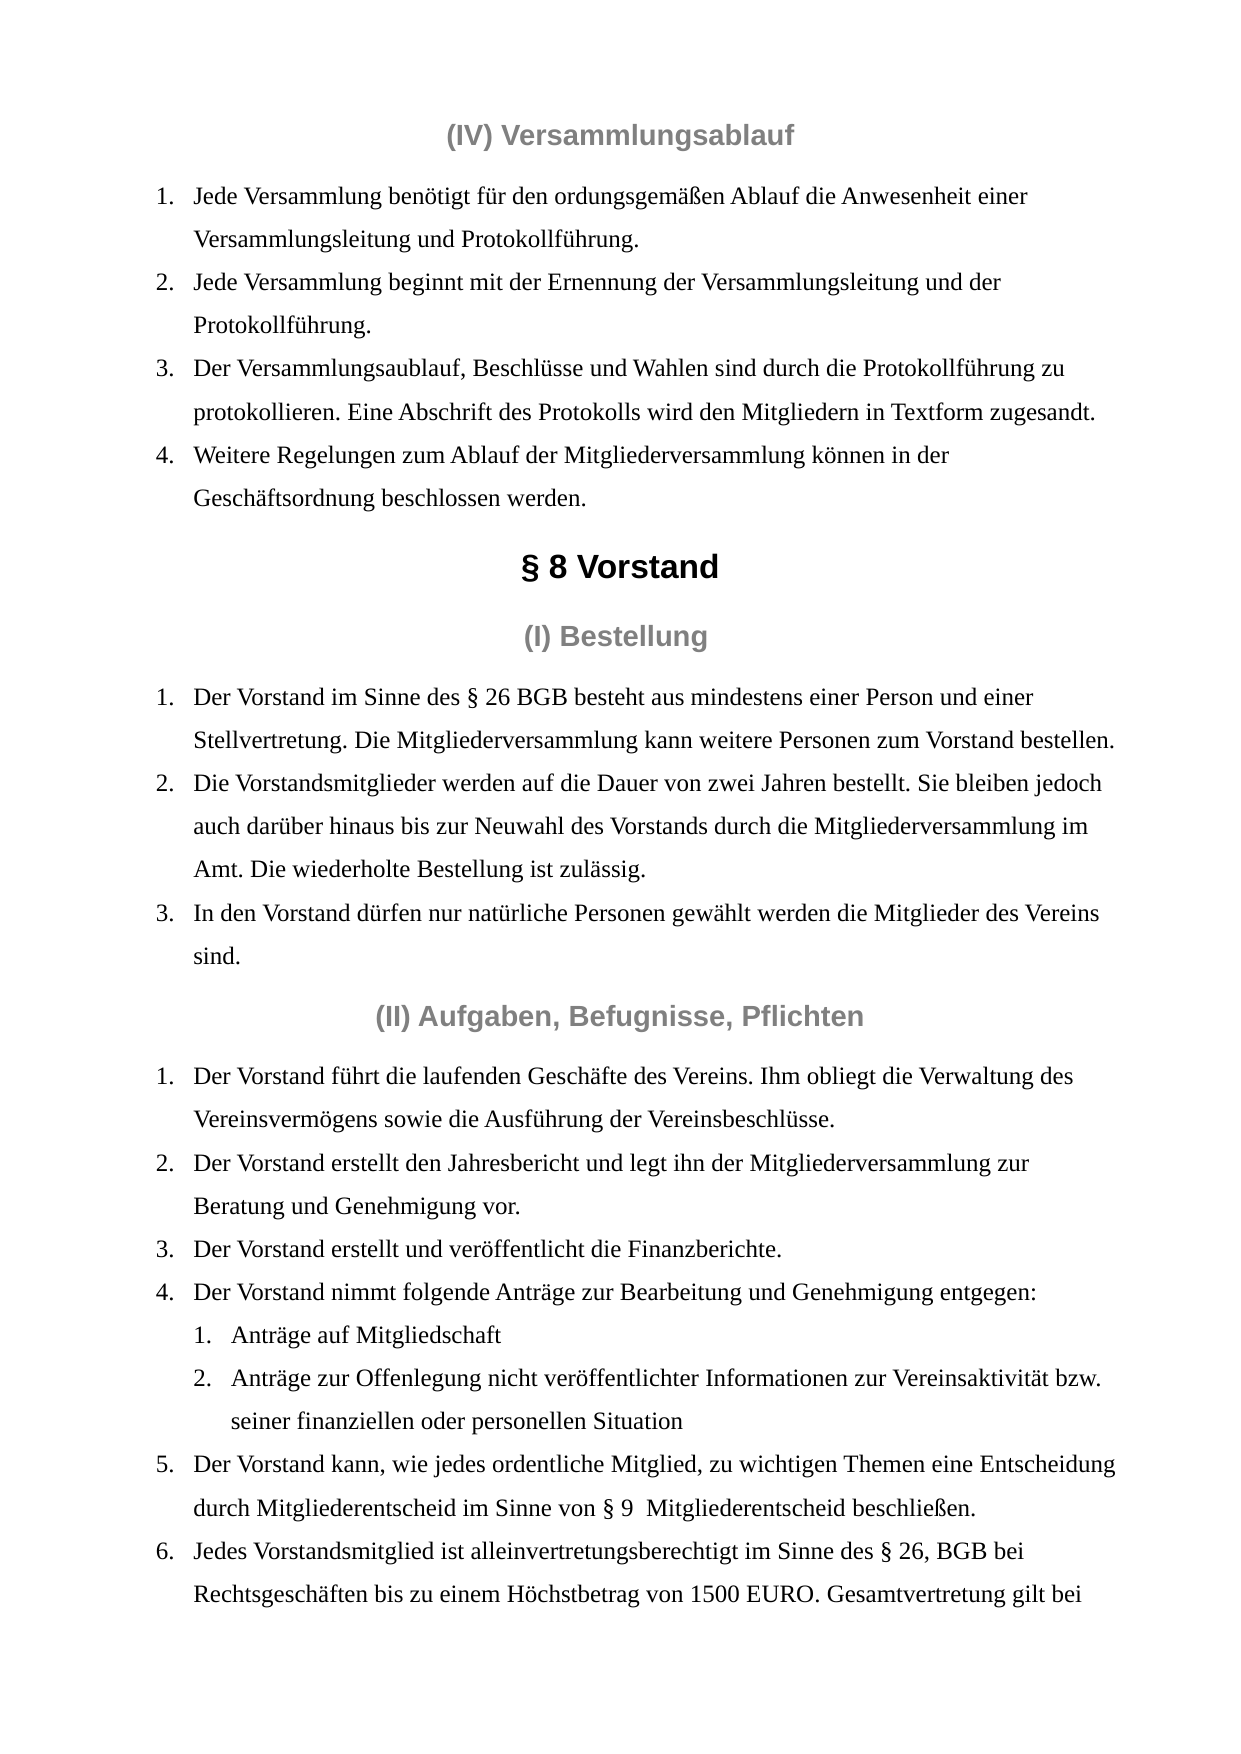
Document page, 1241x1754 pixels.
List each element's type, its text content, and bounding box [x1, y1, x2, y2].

subtitle (I) Bestellung [118, 619, 1122, 653]
list Der Vorstand erstellt den Jahresbericht und legt ihn der Mitgliederversammlung zur Beratung und Genehmigung vor. [156, 1148, 1122, 1219]
list Der Vorstand kann, wie jedes ordentliche Mitglied, zu wichtigen Themen eine Entscheidung durch Mitgliederentscheid im Sinne von § 9 Mitgliederentscheid beschließen. [156, 1449, 1122, 1521]
list Die Vorstandsmitglieder werden auf die Dauer von zwei Jahren bestellt. Sie bleiben jedoch auch darüber hinaus bis zur Neuwahl des Vorstands durch die Mitgliederversammlung im Amt. Die wiederholte Bestellung ist zulässig. [156, 768, 1122, 883]
list Anträge auf Mitgliedschaft [193, 1320, 1122, 1349]
subtitle § 8 Vorstand [118, 547, 1122, 585]
list Jedes Vorstandsmitglied ist alleinvertretungsberechtigt im Sinne des § 26, BGB bei Rechtsgeschäften bis zu einem Höchstbetrag von 1500 EURO. Gesamtvertretung gilt bei [156, 1536, 1122, 1608]
list Der Vorstand erstellt und veröffentlicht die Finanzberichte. [156, 1234, 1122, 1263]
list In den Vorstand dürfen nur natürliche Personen gewählt werden die Mitglieder des Vereins sind. [156, 898, 1122, 969]
subtitle (IV) Versammlungsablauf [118, 118, 1122, 152]
list Der Versammlungsaublauf, Beschlüsse und Wahlen sind durch die Protokollführung zu protokollieren. Eine Abschrift des Protokolls wird den Mitgliedern in Textform zugesandt. [156, 353, 1122, 425]
list Jede Versammlung benötigt für den ordungsgemäßen Ablauf die Anwesenheit einer Versammlungsleitung und Protokollführung. [156, 181, 1122, 253]
list Der Vorstand im Sinne des § 26 BGB besteht aus mindestens einer Person und einer Stellvertretung. Die Mitgliederversammlung kann weitere Personen zum Vorstand bestellen. [156, 682, 1122, 754]
list Der Vorstand nimmt folgende Anträge zur Bearbeitung und Genehmigung entgegen: [156, 1277, 1122, 1306]
subtitle (II) Aufgaben, Befugnisse, Pflichten [118, 998, 1122, 1032]
list Jede Versammlung beginnt mit der Ernennung der Versammlungsleitung und der Protokollführung. [156, 267, 1122, 339]
list Weitere Regelungen zum Ablauf der Mitgliederversammlung können in der Geschäftsordnung beschlossen werden. [156, 440, 1122, 512]
list Anträge zur Offenlegung nicht veröffentlichter Informationen zur Vereinsaktivität bzw. seiner finanziellen oder personellen Situation [193, 1363, 1122, 1435]
list Der Vorstand führt die laufenden Geschäfte des Vereins. Ihm obliegt die Verwaltung des Vereinsvermögens sowie die Ausführung der Vereinsbeschlüsse. [156, 1061, 1122, 1133]
